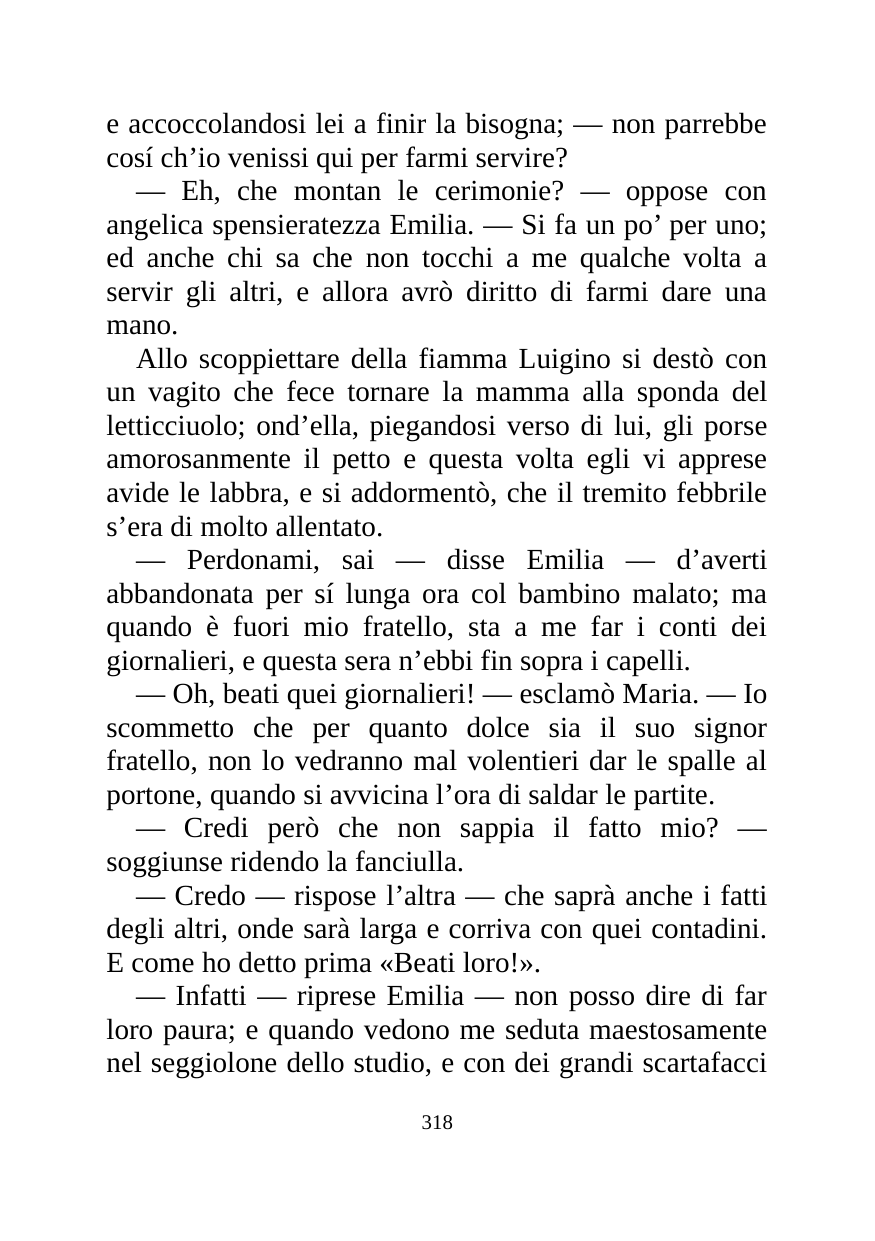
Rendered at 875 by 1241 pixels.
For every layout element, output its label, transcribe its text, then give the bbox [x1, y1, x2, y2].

text — Perdonami, sai — disse Emilia — d’averti abbandonata per sí lunga ora col bambino malato; ma quando è fuori mio fratello, sta a me far i conti dei giornalieri, e questa sera n’ebbi fin sopra i capelli. [106, 542, 768, 676]
text Allo scoppiettare della fiamma Luigino si destò con un vagito che fece tornare la mamma alla sponda del letticciuolo; ond’ella, piegandosi verso di lui, gli porse amorosanmente il petto e questa volta egli vi apprese avide le labbra, e si addormentò, che il tremito febbrile s’era di molto allentato. [106, 341, 768, 542]
text — Infatti — riprese Emilia — non posso dire di far loro paura; e quando vedono me seduta maestosamente nel seggiolone dello studio, e con dei grandi scartafacci [106, 978, 768, 1079]
text e accoccolandosi lei a finir la bisogna; — non parrebbe cosí ch’io venissi qui per farmi servire? [106, 106, 768, 173]
text — Credi però che non sappia il fatto mio? — soggiunse ridendo la fanciulla. [106, 811, 768, 878]
text — Oh, beati quei giornalieri! — esclamò Maria. — Io scommetto che per quanto dolce sia il suo signor fratello, non lo vedranno mal volentieri dar le spalle al portone, quando si avvicina l’ora di saldar le partite. [106, 676, 768, 811]
text — Credo — rispose l’altra — che saprà anche i fatti degli altri, onde sarà larga e corriva con quei contadini. E come ho detto prima «Beati loro!». [106, 878, 768, 978]
text — Eh, che montan le cerimonie? — oppose con angelica spensieratezza Emilia. — Si fa un po’ per uno; ed anche chi sa che non tocchi a me qualche volta a servir gli altri, e allora avrò diritto di farmi dare una mano. [106, 173, 768, 341]
